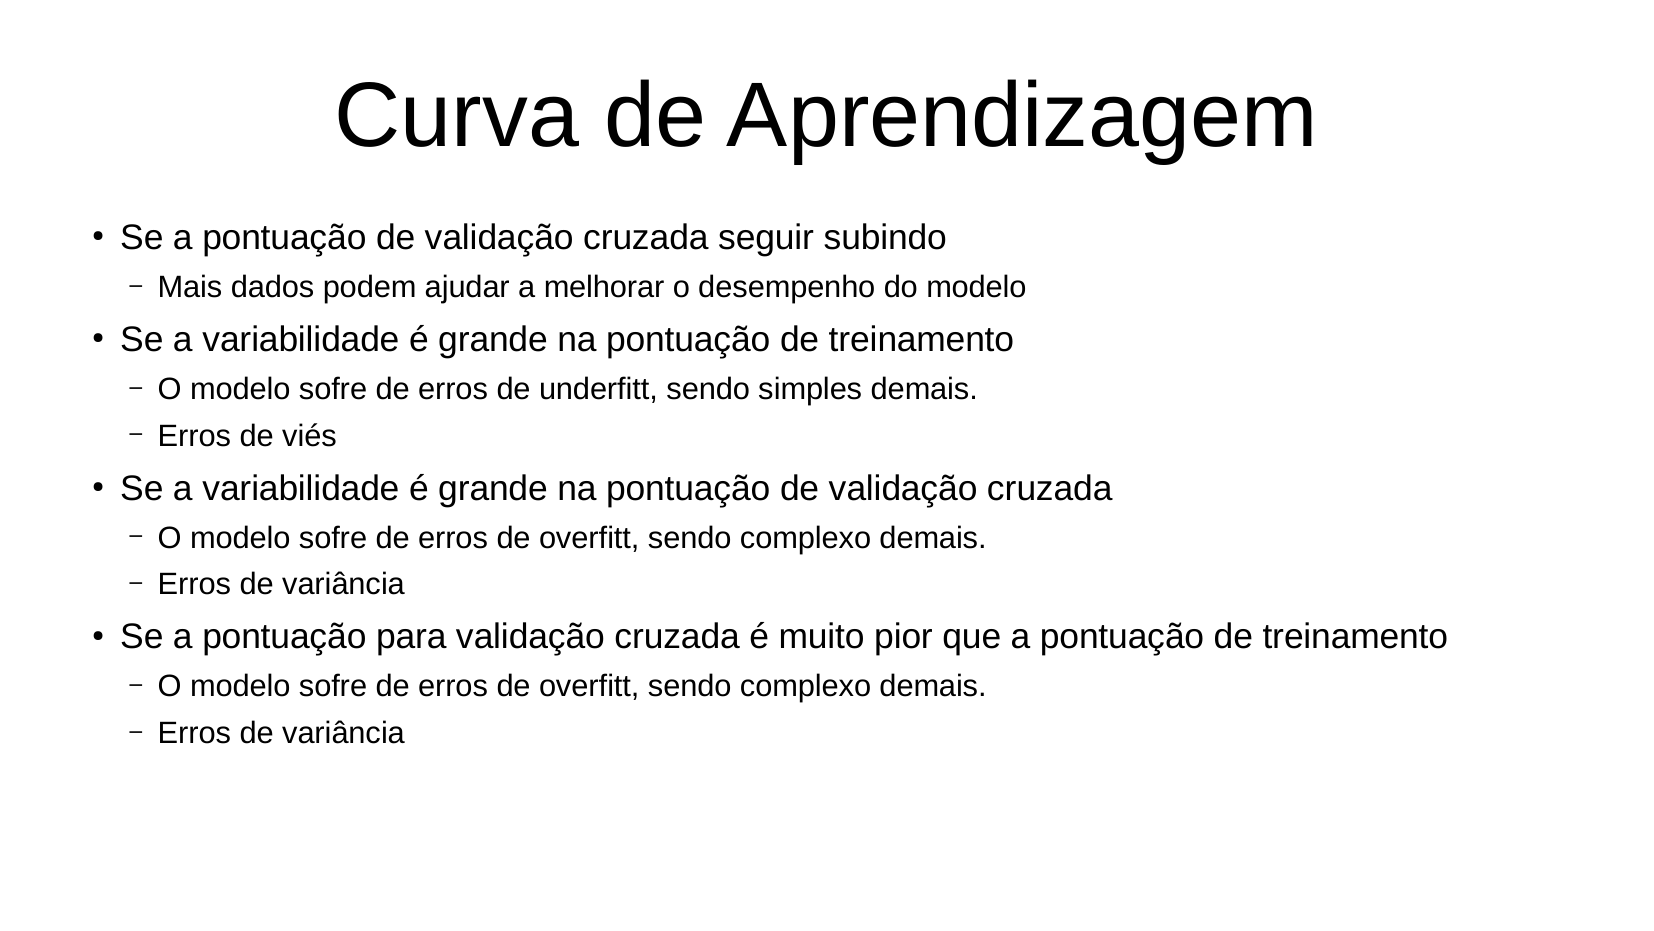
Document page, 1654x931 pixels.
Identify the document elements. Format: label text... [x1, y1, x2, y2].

title Curva de Aprendizagem [82, 37, 1571, 193]
list Se a pontuação de validação cruzada seguir subindo Mais dados podem ajudar a melhorar o desempenho do modelo Se a variabilidade é grande na pontuação de treinamento O modelo sofre de erros de underfitt, sendo simples demais. Erros de viés Se a variabilidade é grande na pontuação de validação cruzada O modelo sofre de erros de overfitt, sendo complexo demais. Erros de variância Se a pontuação para validação cruzada é muito pior que a pontuação de treinamento O modelo sofre de erros de overfitt, sendo complexo demais. Erros de variância [82, 217, 1571, 758]
